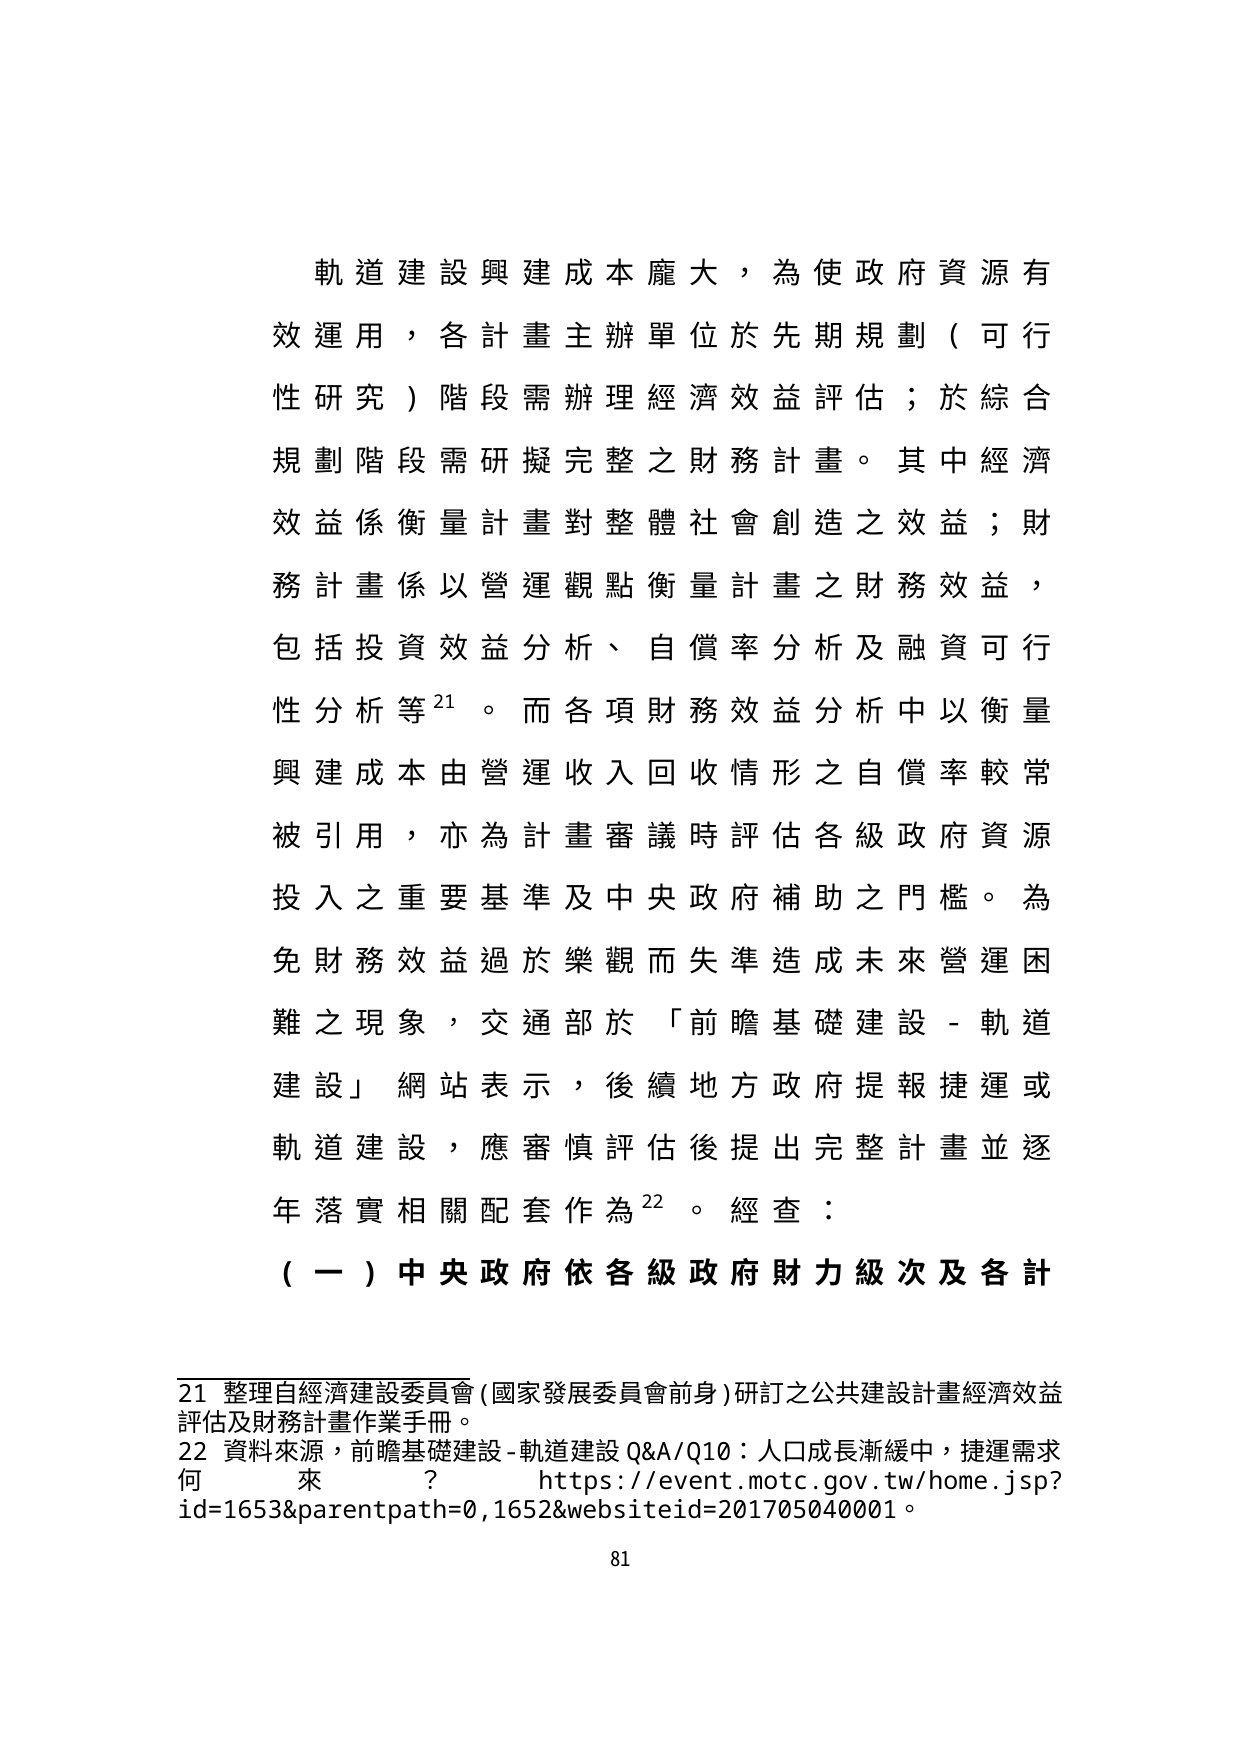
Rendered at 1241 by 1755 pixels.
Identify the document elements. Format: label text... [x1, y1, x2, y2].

text 資料來源，前瞻基礎建設-軌道建設Q&A/Q10：人口成長漸緩中，捷運需求何來？https://event.motc.gov.tw/home.jsp?id=1653&parentpath=0,1652&websiteid=201705040001。 [177, 1437, 1063, 1525]
text 整理自經濟建設委員會(國家發展委員會前身)研訂之公共建設計畫經濟效益評估及財務計畫作業手冊。 [177, 1379, 1063, 1437]
text 軌道建設興建成本龐大，為使政府資源有效運用，各計畫主辦單位於先期規劃(可行性研究)階段需辦理經濟效益評估；於綜合規劃階段需研擬完整之財務計畫。其中經濟效益係衡量計畫對整體社會創造之效益；財務計畫係以營運觀點衡量計畫之財務效益，包括投資效益分析、自償率分析及融資可行性分析等。而各項財務效益分析中以衡量興建成本由營運收入回收情形之自償率較常被引用，亦為計畫審議時評估各級政府資源投入之重要基準及中央政府補助之門檻。為免財務效益過於樂觀而失準造成未來營運困難之現象，交通部於「前瞻基礎建設-軌道建設」網站表示，後續地方政府提報捷運或軌道建設，應審慎評估後提出完整計畫並逐年落實相關配套作為。經查： [242, 229, 1058, 1229]
text (一)中央政府依各級政府財力級次及各計 [242, 1229, 1058, 1292]
